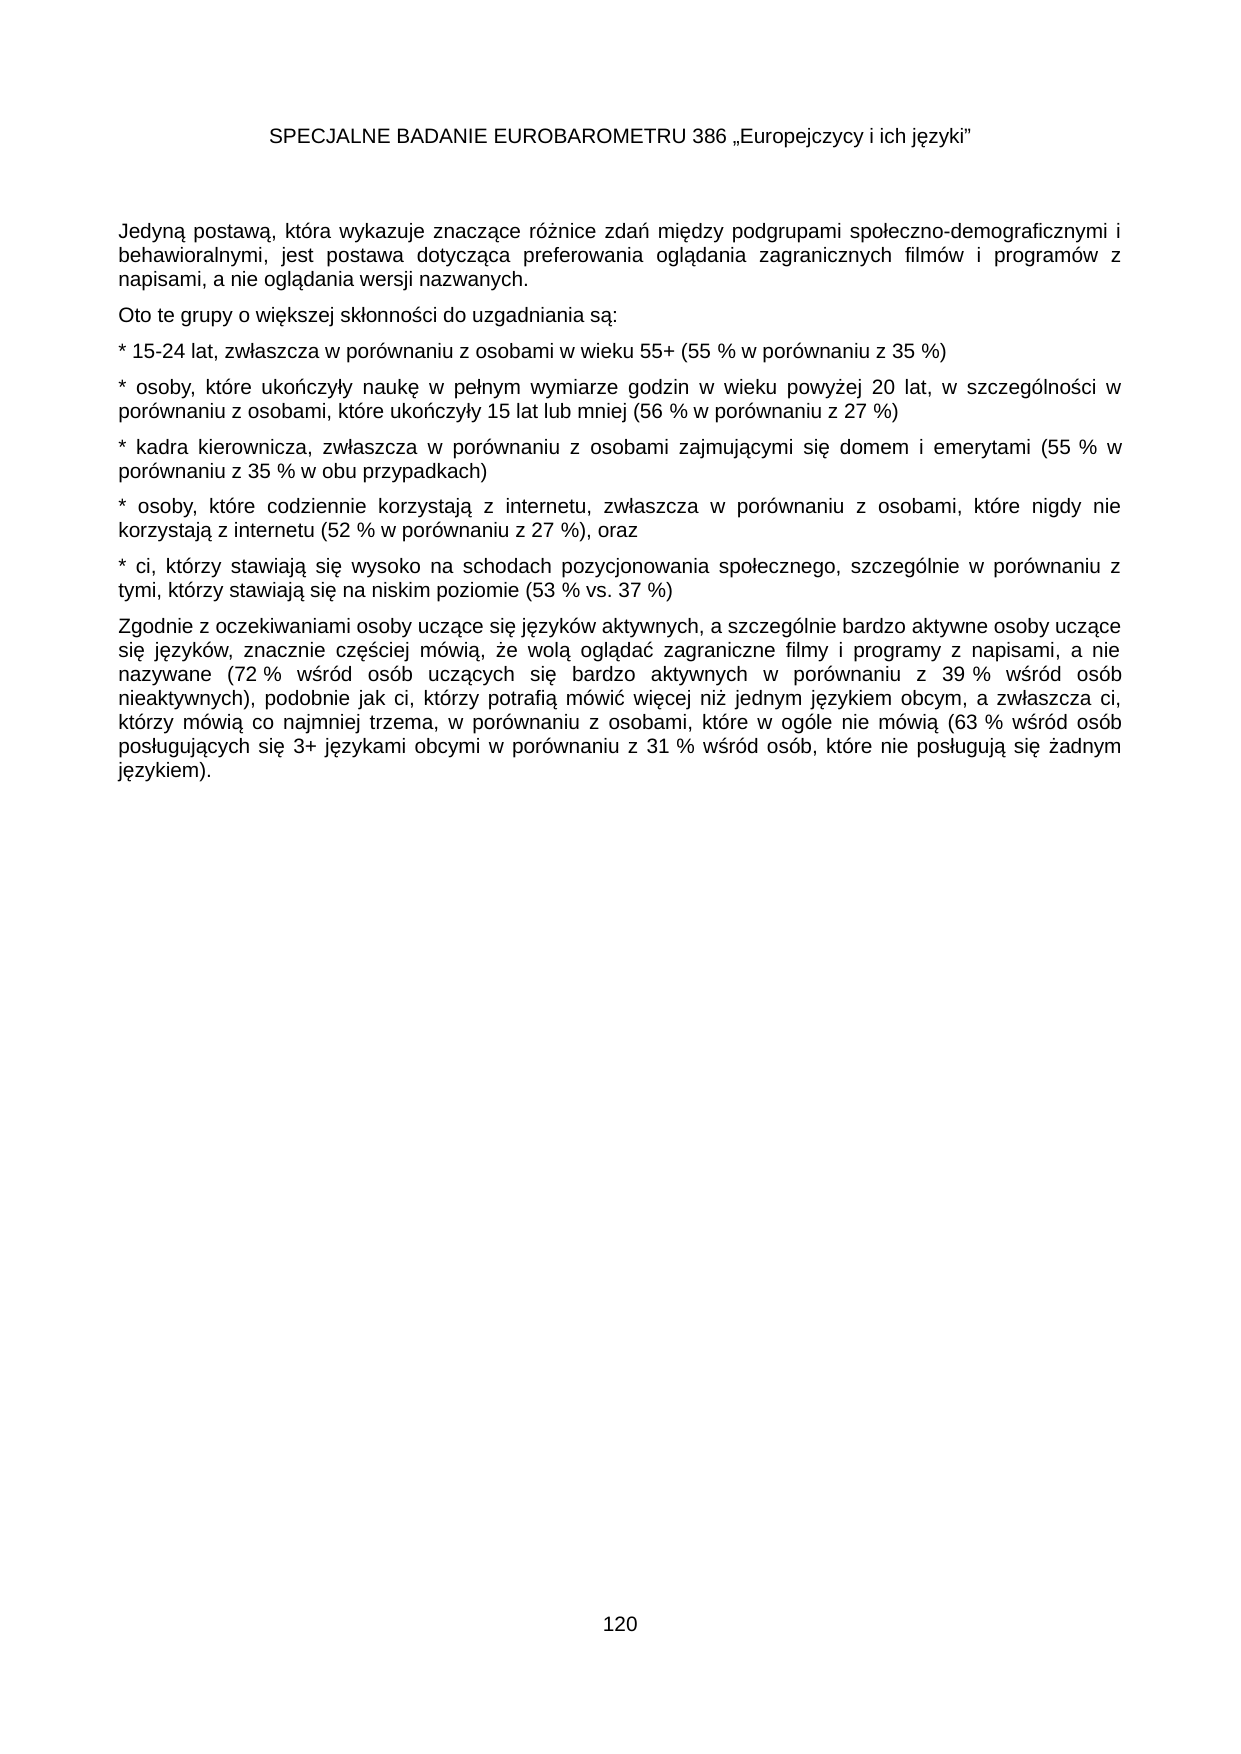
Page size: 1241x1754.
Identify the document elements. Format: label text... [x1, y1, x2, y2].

text * 15-24 lat, zwłaszcza w porównaniu z osobami w wieku 55+ (55 % w porównaniu z 35 %) [118, 339, 1122, 363]
text * ci, którzy stawiają się wysoko na schodach pozycjonowania społecznego, szczególnie w porównaniu z tymi, którzy stawiają się na niskim poziomie (53 % vs. 37 %) [118, 554, 1122, 602]
text Zgodnie z oczekiwaniami osoby uczące się języków aktywnych, a szczególnie bardzo aktywne osoby uczące się języków, znacznie częściej mówią, że wolą oglądać zagraniczne filmy i programy z napisami, a nie nazywane (72 % wśród osób uczących się bardzo aktywnych w porównaniu z 39 % wśród osób nieaktywnych), podobnie jak ci, którzy potrafią mówić więcej niż jednym językiem obcym, a zwłaszcza ci, którzy mówią co najmniej trzema, w porównaniu z osobami, które w ogóle nie mówią (63 % wśród osób posługujących się 3+ językami obcymi w porównaniu z 31 % wśród osób, które nie posługują się żadnym językiem). [118, 614, 1122, 782]
text * osoby, które codziennie korzystają z internetu, zwłaszcza w porównaniu z osobami, które nigdy nie korzystają z internetu (52 % w porównaniu z 27 %), oraz [118, 494, 1122, 542]
text Jedyną postawą, która wykazuje znaczące różnice zdań między podgrupami społeczno-demograficznymi i behawioralnymi, jest postawa dotycząca preferowania oglądania zagranicznych filmów i programów z napisami, a nie oglądania wersji nazwanych. [118, 219, 1122, 291]
text * osoby, które ukończyły naukę w pełnym wymiarze godzin w wieku powyżej 20 lat, w szczególności w porównaniu z osobami, które ukończyły 15 lat lub mniej (56 % w porównaniu z 27 %) [118, 375, 1122, 423]
text Oto te grupy o większej skłonności do uzgadniania są: [118, 303, 1122, 327]
text * kadra kierownicza, zwłaszcza w porównaniu z osobami zajmującymi się domem i emerytami (55 % w porównaniu z 35 % w obu przypadkach) [118, 434, 1122, 482]
